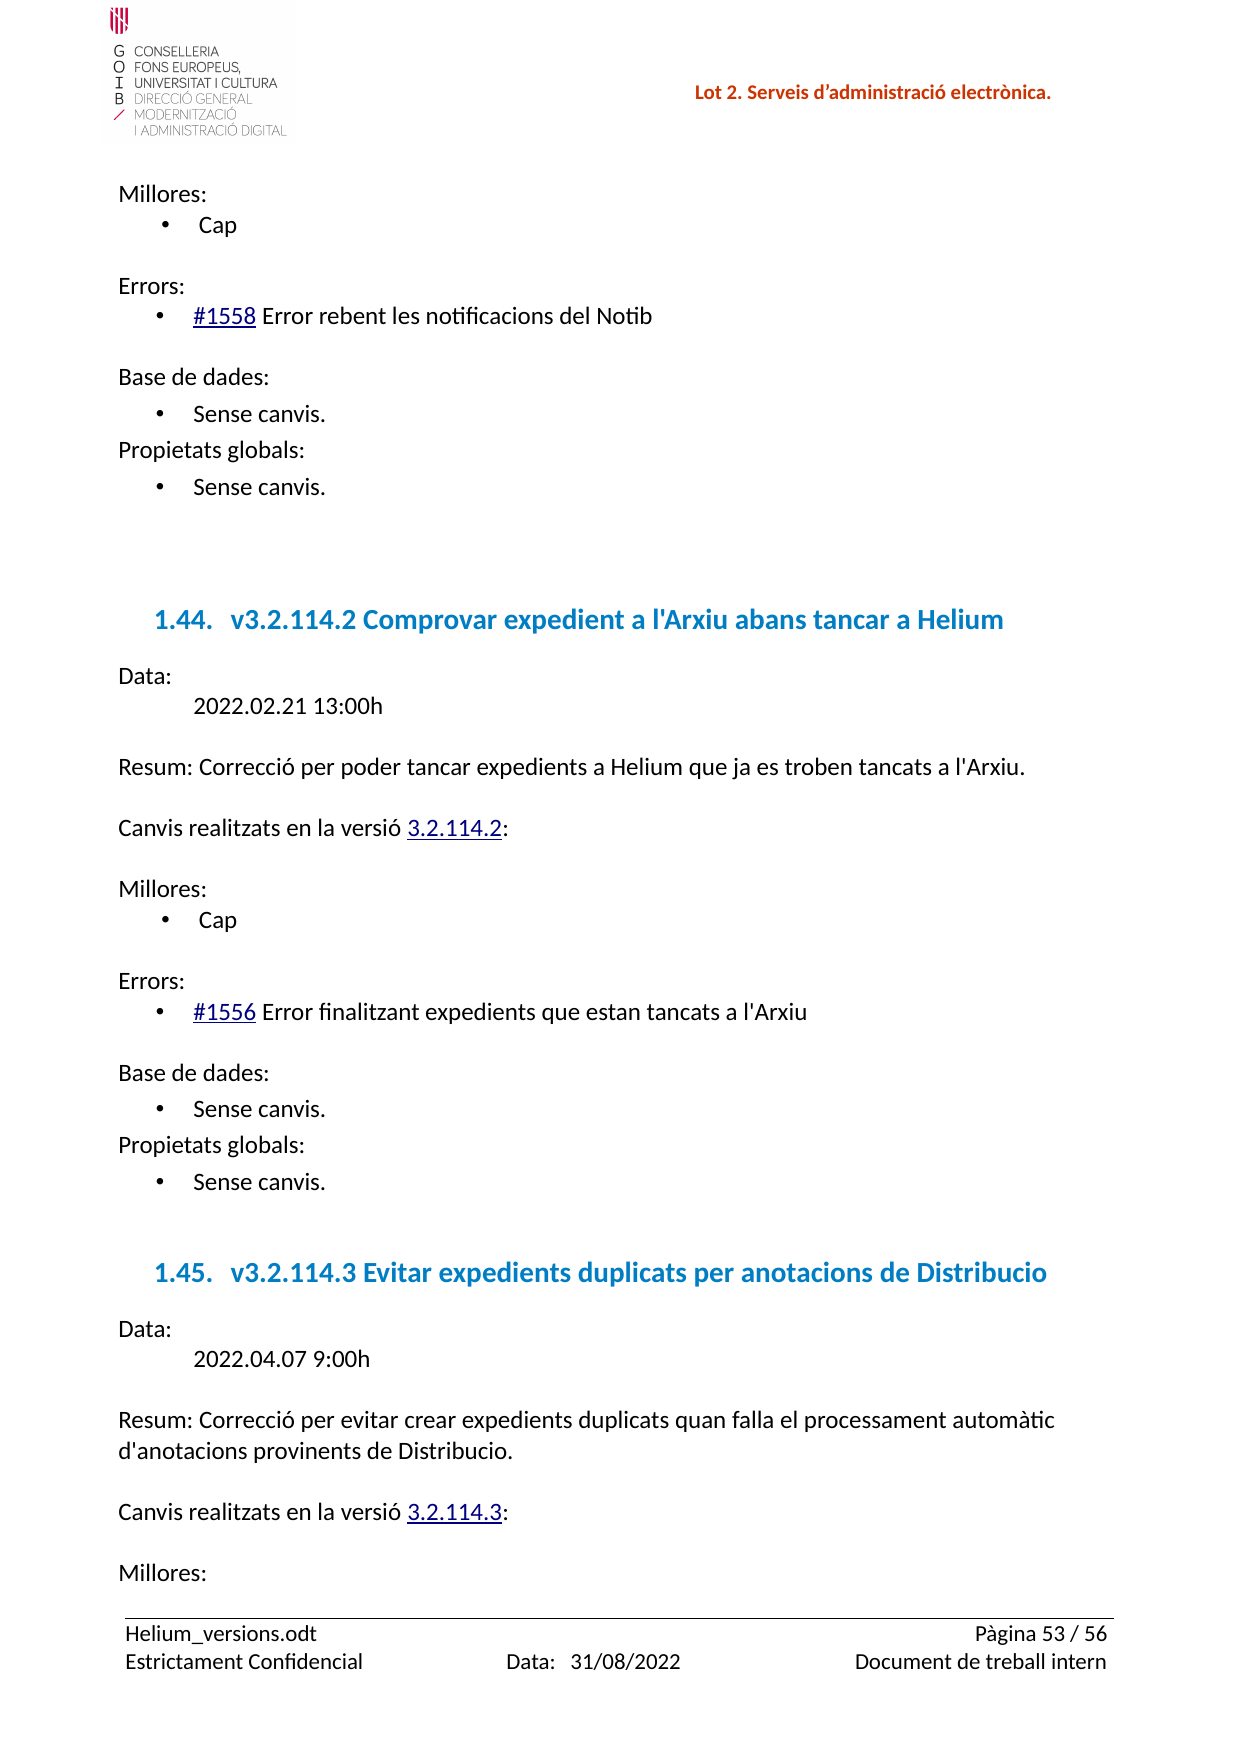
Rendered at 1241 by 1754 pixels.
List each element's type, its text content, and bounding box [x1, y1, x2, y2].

text Base de dades: [118, 361, 1122, 392]
list #1556 Error finalitzant expedients que estan tancats a l'Arxiu [156, 996, 1122, 1026]
text Errors: [118, 270, 1122, 300]
list Sense canvis. [156, 1166, 1122, 1197]
subtitle v3.2.114.2 Comprovar expedient a l'Arxiu abans tancar a Helium [153, 601, 1122, 636]
text Resum: Correcció per evitar crear expedients duplicats quan falla el processament automàtic d'anotacions provinents de Distribucio. [118, 1404, 1122, 1466]
text Data: [118, 1313, 1122, 1343]
text Millores: [118, 1557, 1122, 1588]
list Sense canvis. [156, 398, 1122, 428]
text Errors: [118, 965, 1122, 996]
text Propietats globals: [118, 434, 1122, 465]
text Millores: [118, 874, 1122, 904]
list Cap [161, 209, 1122, 239]
list #1558 Error rebent les notificacions del Notib [156, 300, 1122, 331]
text Canvis realitzats en la versió 3.2.114.2: [118, 813, 1122, 843]
list Cap [161, 904, 1122, 935]
picture [100, 0, 297, 144]
text Base de dades: [118, 1057, 1122, 1087]
list Sense canvis. [156, 471, 1122, 501]
text Data: [118, 660, 1122, 691]
text Resum: Correcció per poder tancar expedients a Helium que ja es troben tancats a l'Arxiu. [118, 752, 1122, 782]
text Canvis realitzats en la versió 3.2.114.3: [118, 1496, 1122, 1527]
text Propietats globals: [118, 1130, 1122, 1160]
subtitle v3.2.114.3 Evitar expedients duplicats per anotacions de Distribucio [153, 1254, 1122, 1289]
text 2022.02.21 13:00h [118, 691, 1122, 721]
list Sense canvis. [156, 1093, 1122, 1124]
text 2022.04.07 9:00h [118, 1343, 1122, 1374]
text Millores: [118, 178, 1122, 209]
